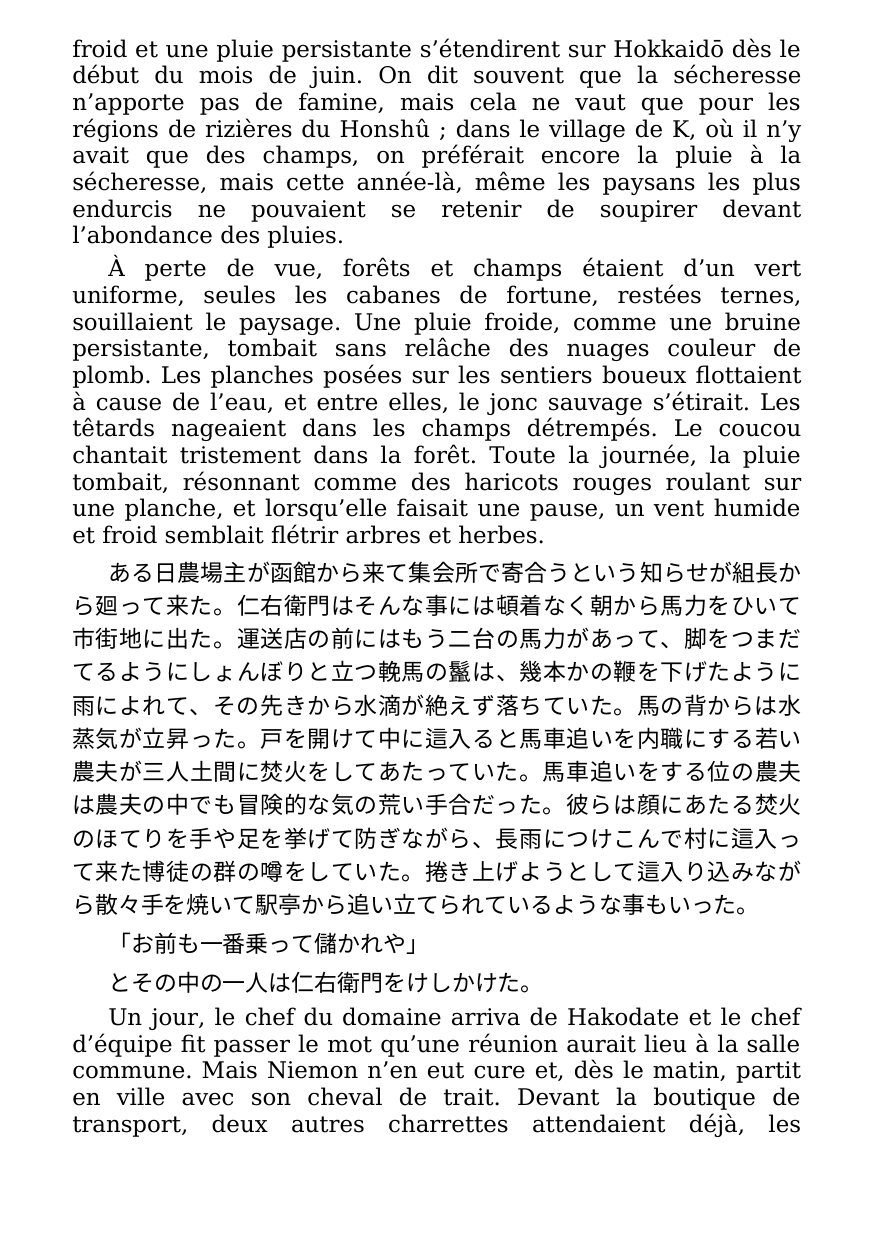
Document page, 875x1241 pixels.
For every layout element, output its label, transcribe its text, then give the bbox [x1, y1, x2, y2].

text Un jour, le chef du domaine arriva de Hakodate et le chef d’équipe fit passer le mot qu’une réunion aurait lieu à la salle commune. Mais Niemon n’en eut cure et, dès le matin, partit en ville avec son cheval de trait. Devant la boutique de transport, deux autres charrettes attendaient déjà, les [72, 1004, 802, 1138]
text froid et une pluie persistante s’étendirent sur Hokkaidō dès le début du mois de juin. On dit souvent que la sécheresse n’apporte pas de famine, mais cela ne vaut que pour les régions de rizières du Honshû ; dans le village de K, où il n’y avait que des champs, on préférait encore la pluie à la sécheresse, mais cette année-là, même les paysans les plus endurcis ne pouvaient se retenir de soupirer devant l’abondance des pluies. [72, 36, 802, 249]
text とその中の一人は仁右衛門をけしかけた。 [72, 965, 802, 998]
text À perte de vue, forêts et champs étaient d’un vert uniforme, seules les cabanes de fortune, restées ternes, souillaient le paysage. Une pluie froide, comme une bruine persistante, tombait sans relâche des nuages couleur de plomb. Les planches posées sur les sentiers boueux flottaient à cause de l’eau, et entre elles, le jonc sauvage s’étirait. Les têtards nageaient dans les champs détrempés. Le coucou chantait tristement dans la forêt. Toute la journée, la pluie tombait, résonnant comme des haricots rouges roulant sur une planche, et lorsqu’elle faisait une pause, un vent humide et froid semblait flétrir arbres et herbes. [72, 255, 802, 549]
text ある日農場主が函館から来て集会所で寄合うという知らせが組長から廻って来た。仁右衛門はそんな事には頓着なく朝から馬力をひいて市街地に出た。運送店の前にはもう二台の馬力があって、脚をつまだてるようにしょんぼりと立つ輓馬の鬣は、幾本かの鞭を下げたように雨によれて、その先きから水滴が絶えず落ちていた。馬の背からは水蒸気が立昇った。戸を開けて中に這入ると馬車追いを内職にする若い農夫が三人土間に焚火をしてあたっていた。馬車追いをする位の農夫は農夫の中でも冒険的な気の荒い手合だった。彼らは顔にあたる焚火のほてりを手や足を挙げて防ぎながら、長雨につけこんで村に這入って来た博徒の群の噂をしていた。捲き上げようとして這入り込みながら散々手を焼いて駅亭から追い立てられているような事もいった。 [72, 554, 802, 920]
text 「お前も一番乗って儲かれや」 [72, 926, 802, 959]
